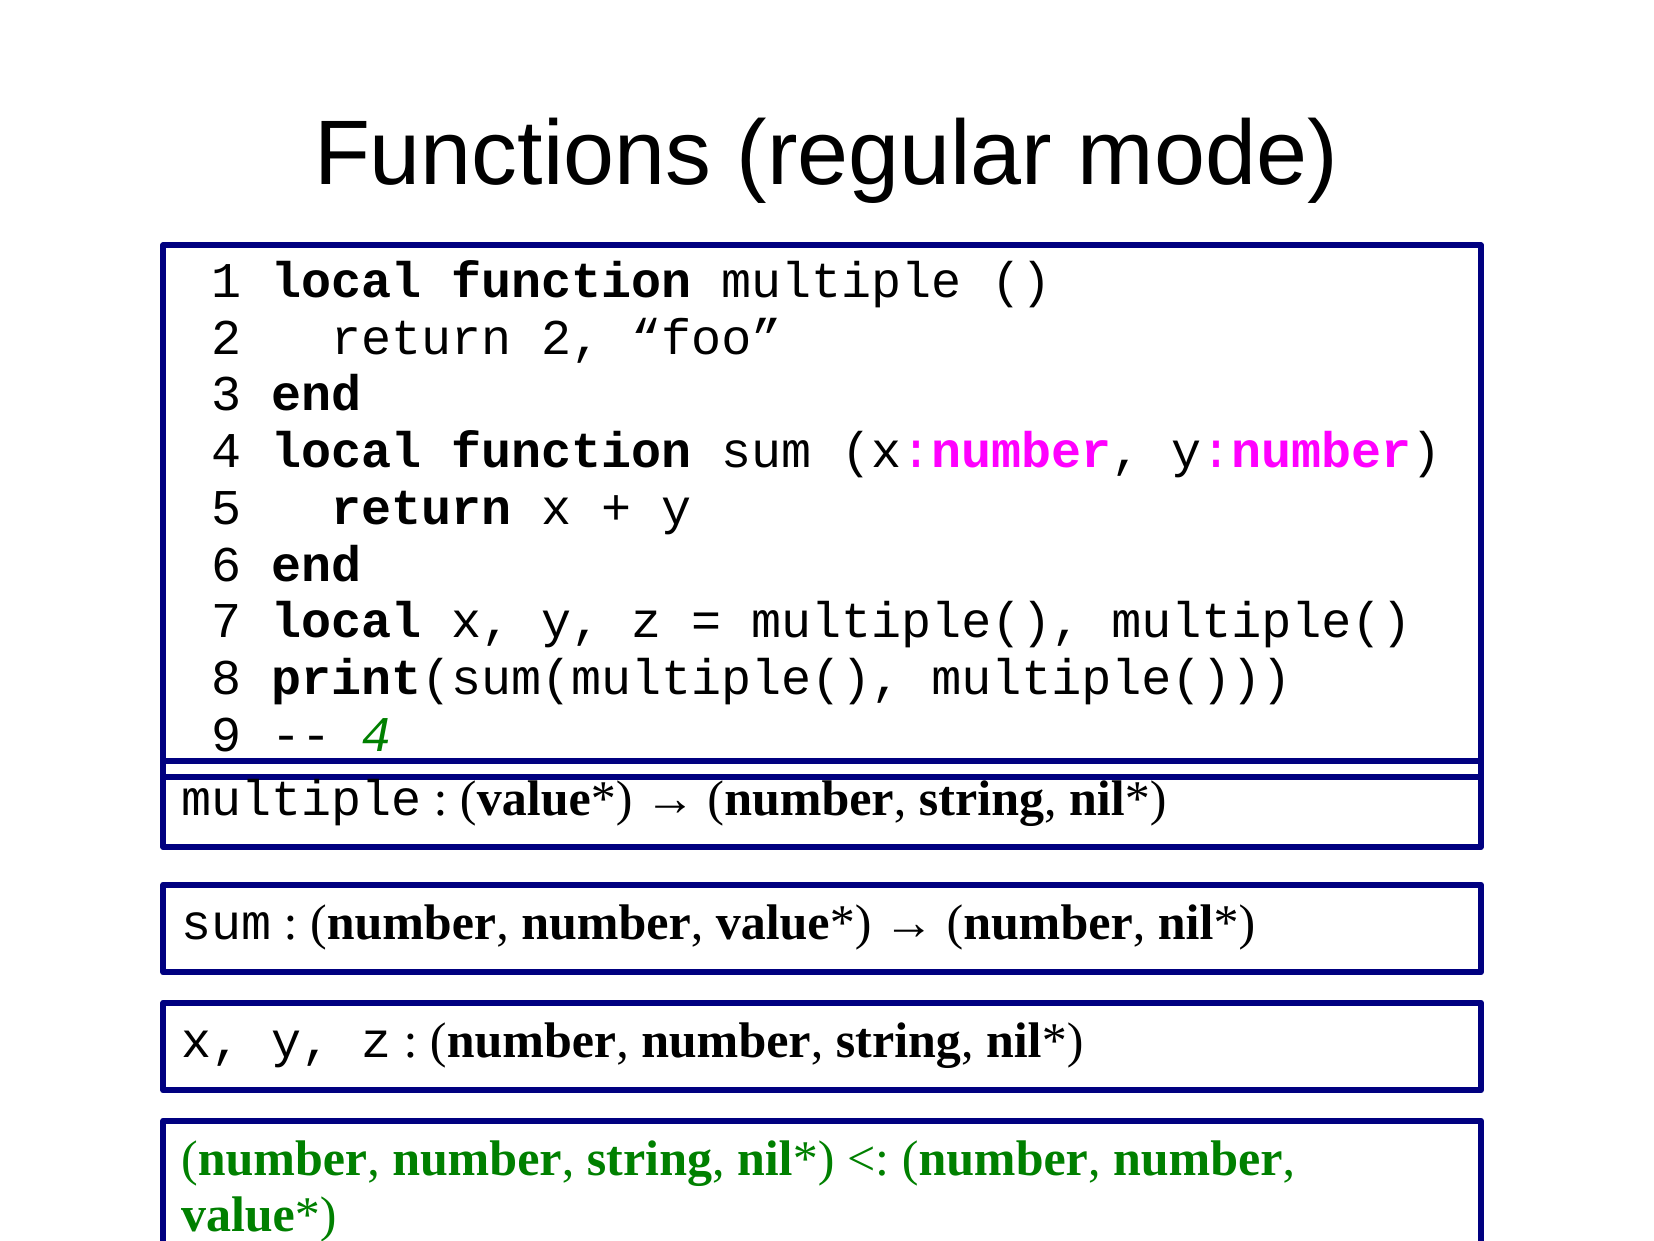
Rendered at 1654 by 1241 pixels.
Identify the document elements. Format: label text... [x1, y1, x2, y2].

text_box multiple : (value*) → (number, string, nil*) [163, 760, 1481, 848]
text_box x, y, z : (number, number, string, nil*) [163, 1002, 1481, 1091]
title Functions (regular mode) [82, 49, 1571, 257]
text_box (number, number, string, nil*) <: (number, number, value*) [163, 1120, 1481, 1210]
text_box 1 local function multiple () 2 return 2, “foo” 3 end 4 local function sum (x:number, y:number) 5 return x + y 6 end 7 local x, y, z = multiple(), multiple() 8 print(sum(multiple(), multiple())) 9 -- 4 [163, 245, 1481, 717]
text_box sum : (number, number, value*) → (number, nil*) [163, 884, 1481, 973]
